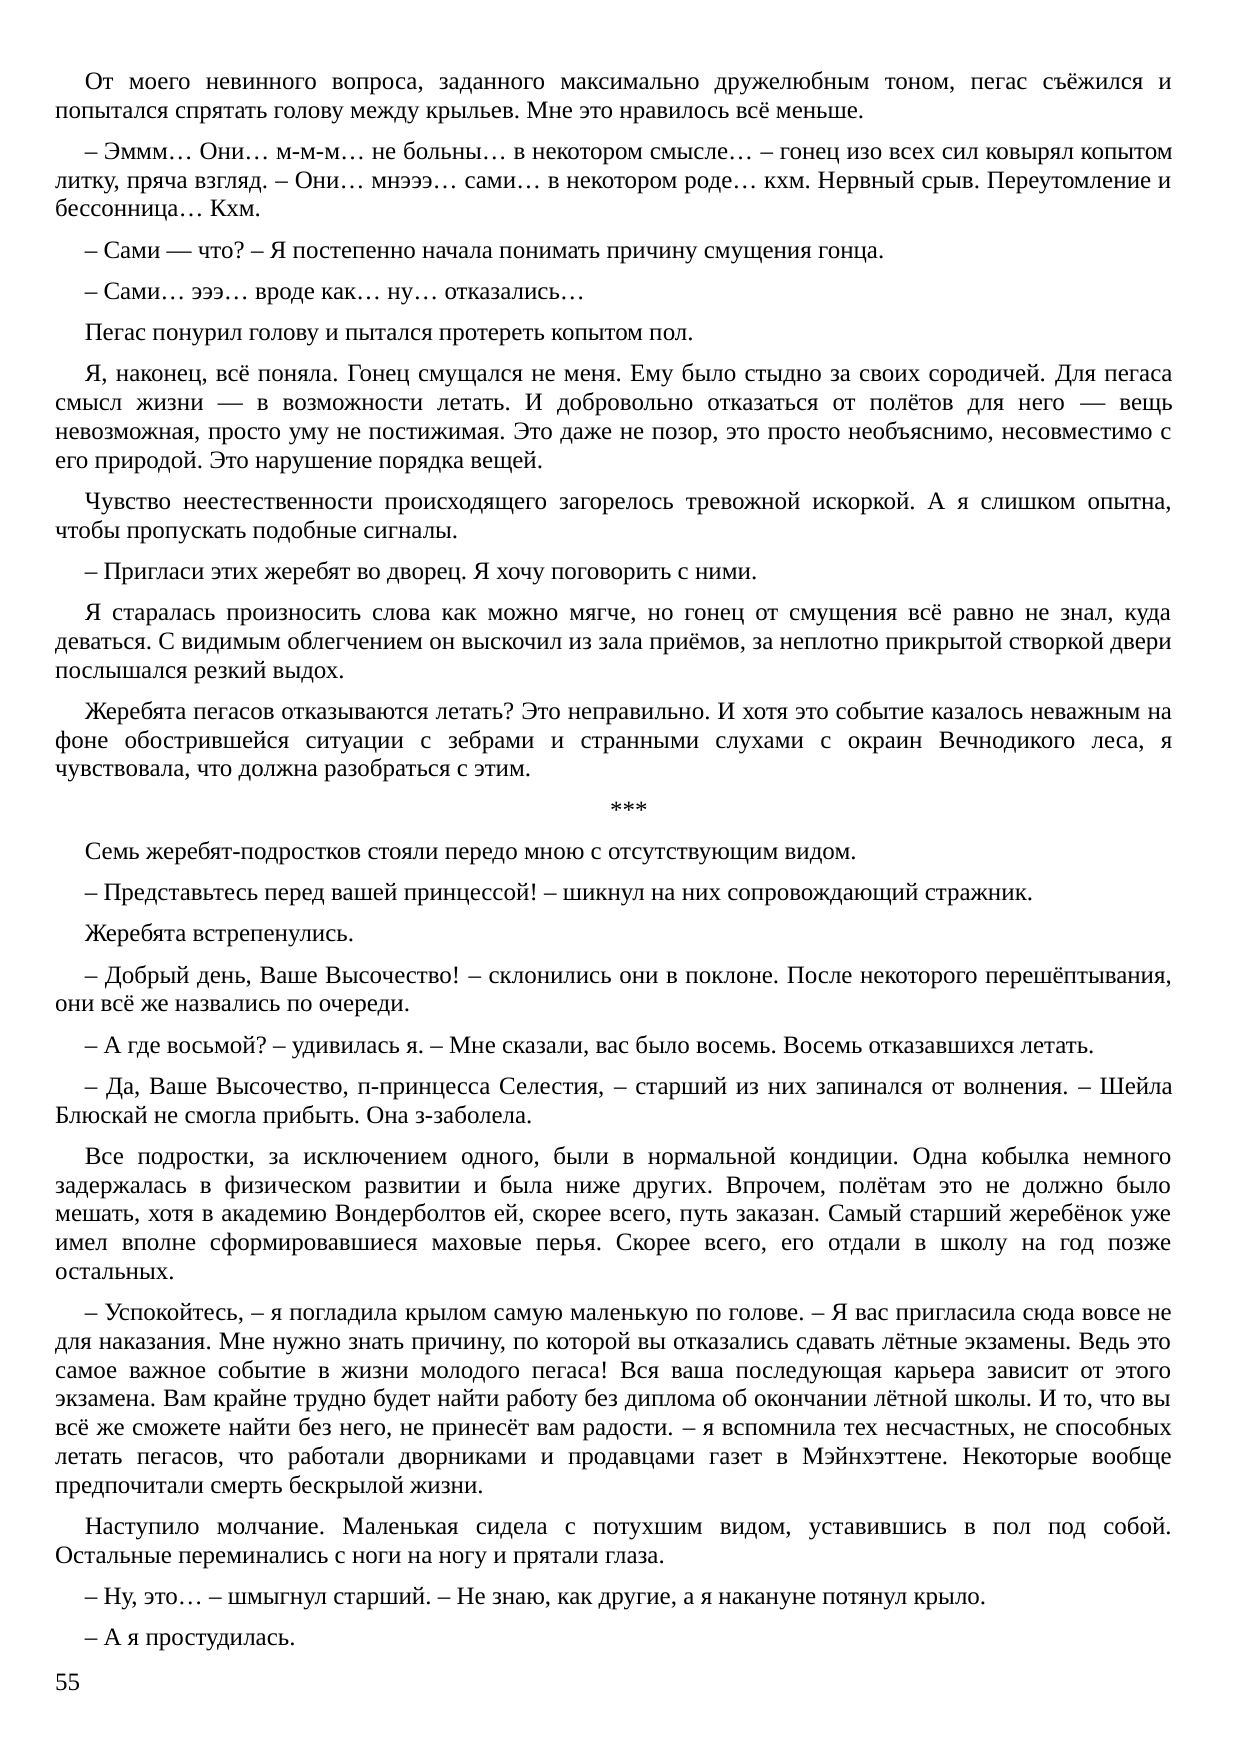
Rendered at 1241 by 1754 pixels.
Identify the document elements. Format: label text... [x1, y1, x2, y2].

text Я, наконец, всё поняла. Гонец смущался не меня. Ему было стыдно за своих сородичей. Для пегаса смысл жизни — в возможности летать. И добровольно отказаться от полётов для него — вещь невозможная, просто уму не постижимая. Это даже не позор, это просто необъяснимо, несовместимо с его природой. Это нарушение порядка вещей. [55, 358, 1173, 473]
text Семь жеребят-подростков стояли передо мною с отсутствующим видом. [55, 836, 1173, 865]
text – А я простудилась. [55, 1622, 1173, 1651]
text Пегас понурил голову и пытался протереть копытом пол. [55, 317, 1173, 346]
text – Да, Ваше Высочество, п-принцесса Селестия, – старший из них запинался от волнения. – Шейла Блюскай не смогла прибыть. Она з-заболела. [55, 1071, 1173, 1128]
text Все подростки, за исключением одного, были в нормальной кондиции. Одна кобылка немного задержалась в физическом развитии и была ниже других. Впрочем, полётам это не должно было мешать, хотя в академию Вондерболтов ей, скорее всего, путь заказан. Самый старший жеребёнок уже имел вполне сформировавшиеся маховые перья. Скорее всего, его отдали в школу на год позже остальных. [55, 1141, 1173, 1285]
text Чувство неестественности происходящего загорелось тревожной искоркой. А я слишком опытна, чтобы пропускать подобные сигналы. [55, 486, 1173, 543]
text – Ну, это… – шмыгнул старший. – Не знаю, как другие, а я накануне потянул крыло. [55, 1581, 1173, 1610]
text – Добрый день, Ваше Высочество! – склонились они в поклоне. После некоторого перешёптывания, они всё же назвались по очереди. [55, 960, 1173, 1017]
text – Сами — что? – Я постепенно начала понимать причину смущения гонца. [55, 235, 1173, 263]
text – Успокойтесь, – я погладила крылом самую маленькую по голове. – Я вас пригласила сюда вовсе не для наказания. Мне нужно знать причину, по которой вы отказались сдавать лётные экзамены. Ведь это самое важное событие в жизни молодого пегаса! Вся ваша последующая карьера зависит от этого экзамена. Вам крайне трудно будет найти работу без диплома об окончании лётной школы. И то, что вы всё же сможете найти без него, не принесёт вам радости. – я вспомнила тех несчастных, не способных летать пегасов, что работали дворниками и продавцами газет в Мэйнхэттене. Некоторые вообще предпочитали смерть бескрылой жизни. [55, 1297, 1173, 1498]
text – Пригласи этих жеребят во дворец. Я хочу поговорить с ними. [55, 556, 1173, 585]
text *** [55, 795, 1173, 823]
text – Эммм… Они… м-м-м… не больны… в некотором смысле… – гонец изо всех сил ковырял копытом литку, пряча взгляд. – Они… мнэээ… сами… в некотором роде… кхм. Нервный срыв. Переутомление и бессонница… Кхм. [55, 136, 1173, 222]
text – Сами… эээ… вроде как… ну… отказались… [55, 276, 1173, 305]
text Жеребята пегасов отказываются летать? Это неправильно. И хотя это событие казалось неважным на фоне обострившейся ситуации с зебрами и странными слухами с окраин Вечнодикого леса, я чувствовала, что должна разобраться с этим. [55, 696, 1173, 782]
text Я старалась произносить слова как можно мягче, но гонец от смущения всё равно не знал, куда деваться. С видимым облегчением он выскочил из зала приёмов, за неплотно прикрытой створкой двери послышался резкий выдох. [55, 597, 1173, 683]
text – Представьтесь перед вашей принцессой! – шикнул на них сопровождающий стражник. [55, 877, 1173, 906]
text – А где восьмой? – удивилась я. – Мне сказали, вас было восемь. Восемь отказавшихся летать. [55, 1030, 1173, 1058]
text Наступило молчание. Маленькая сидела с потухшим видом, уставившись в пол под собой. Остальные переминались с ноги на ногу и прятали глаза. [55, 1511, 1173, 1568]
text Жеребята встрепенулись. [55, 918, 1173, 947]
text От моего невинного вопроса, заданного максимально дружелюбным тоном, пегас съёжился и попытался спрятать голову между крыльев. Мне это нравилось всё меньше. [55, 66, 1173, 123]
